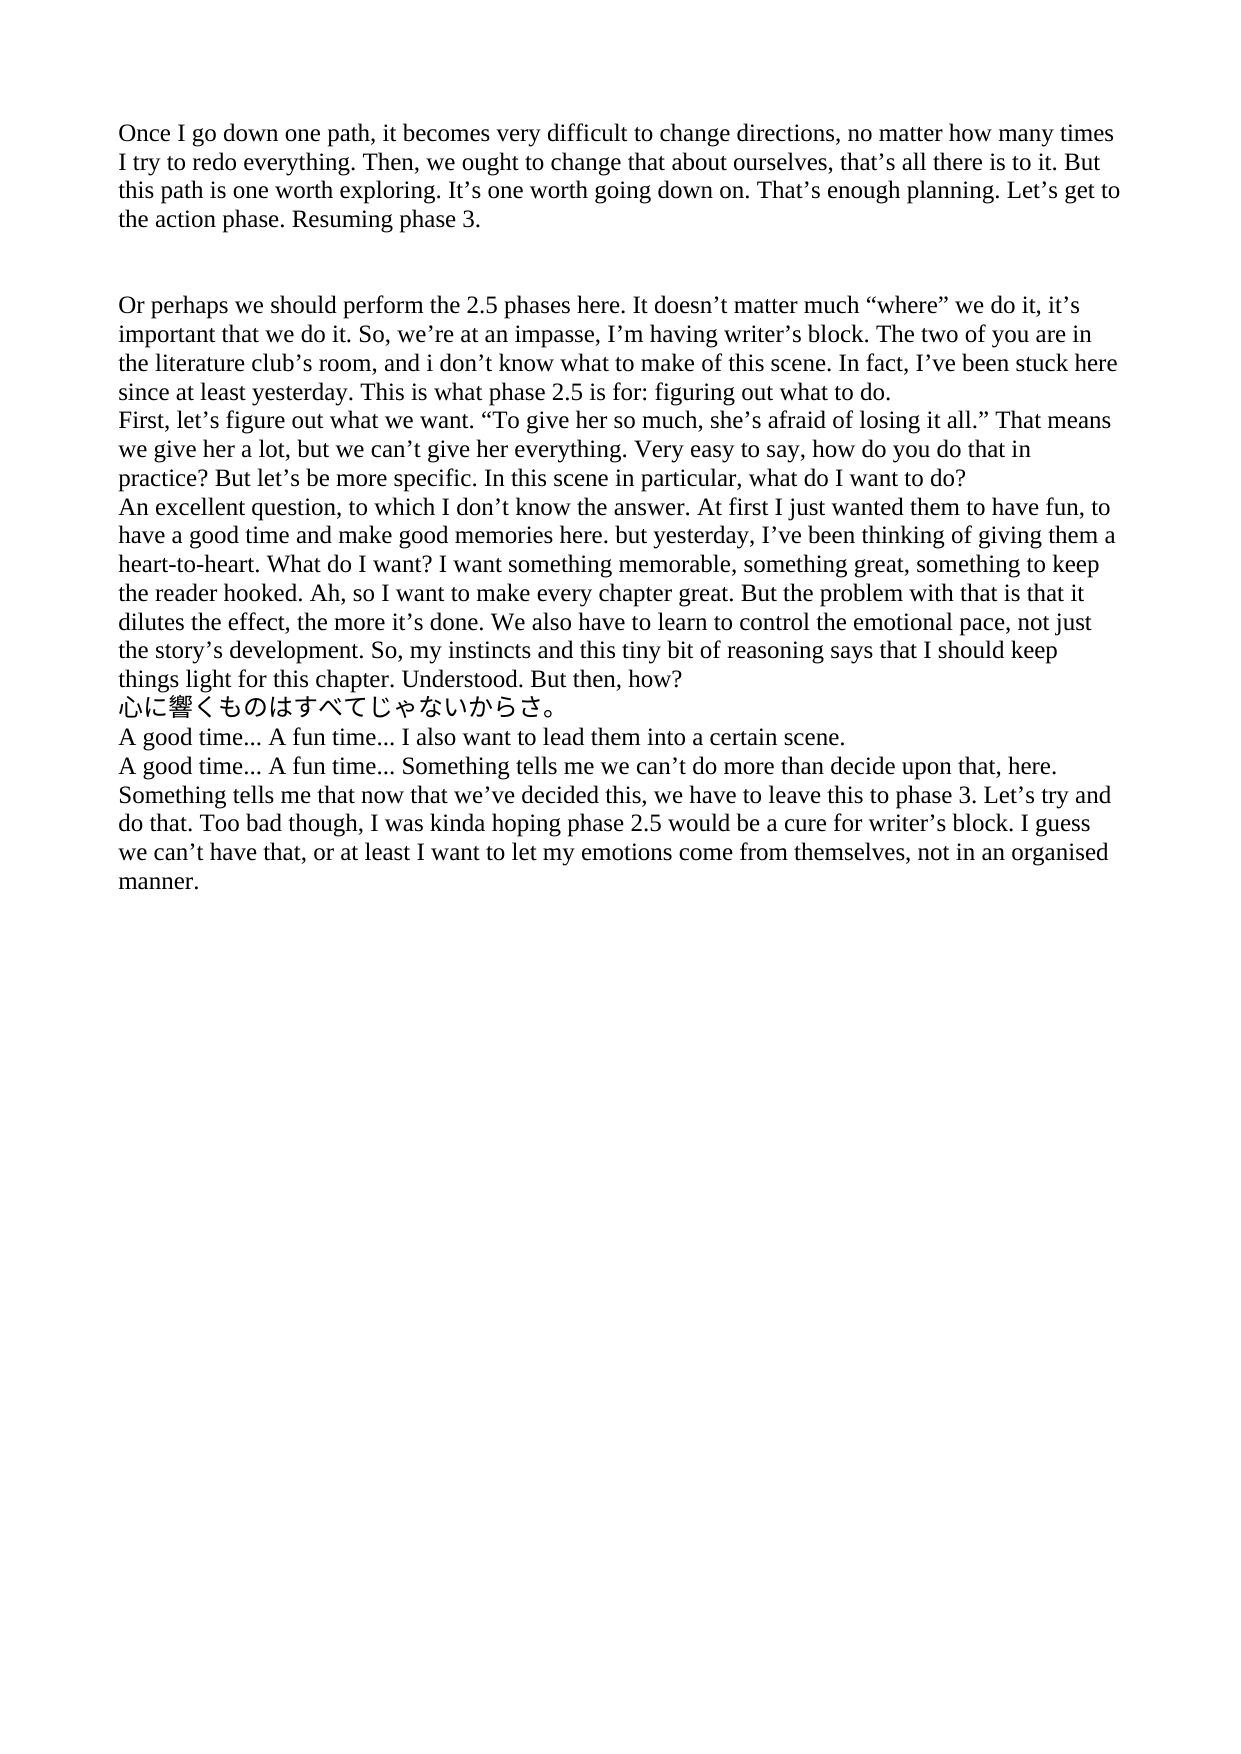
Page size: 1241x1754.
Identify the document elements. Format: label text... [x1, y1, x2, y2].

text First, let’s figure out what we want. “To give her so much, she’s afraid of losing it all.” That means we give her a lot, but we can’t give her everything. Very easy to say, how do you do that in practice? But let’s be more specific. In this scene in particular, what do I want to do? [118, 406, 1122, 492]
text Or perhaps we should perform the 2.5 phases here. It doesn’t matter much “where” we do it, it’s important that we do it. So, we’re at an impasse, I’m having writer’s block. The two of you are in the literature club’s room, and i don’t know what to make of this scene. In fact, I’ve been stuck here since at least yesterday. This is what phase 2.5 is for: figuring out what to do. [118, 291, 1122, 406]
text A good time... A fun time... Something tells me we can’t do more than decide upon that, here. Something tells me that now that we’ve decided this, we have to leave this to phase 3. Let’s try and do that. Too bad though, I was kinda hoping phase 2.5 would be a cure for writer’s block. I guess we can’t have that, or at least I want to let my emotions come from themselves, not in an organised manner. [118, 751, 1122, 895]
text 心に響くものはすべてじゃないからさ。 [118, 693, 1122, 722]
text An excellent question, to which I don’t know the answer. At first I just wanted them to have fun, to have a good time and make good memories here. but yesterday, I’ve been thinking of giving them a heart-to-heart. What do I want? I want something memorable, something great, something to keep the reader hooked. Ah, so I want to make every chapter great. But the problem with that is that it dilutes the effect, the more it’s done. We also have to learn to control the emotional pace, not just the story’s development. So, my instincts and this tiny bit of reasoning says that I should keep things light for this chapter. Understood. But then, how? [118, 492, 1122, 693]
text Once I go down one path, it becomes very difficult to change directions, no matter how many times I try to redo everything. Then, we ought to change that about ourselves, that’s all there is to it. But this path is one worth exploring. It’s one worth going down on. That’s enough planning. Let’s get to the action phase. Resuming phase 3. [118, 118, 1122, 233]
text A good time... A fun time... I also want to lead them into a certain scene. [118, 722, 1122, 751]
